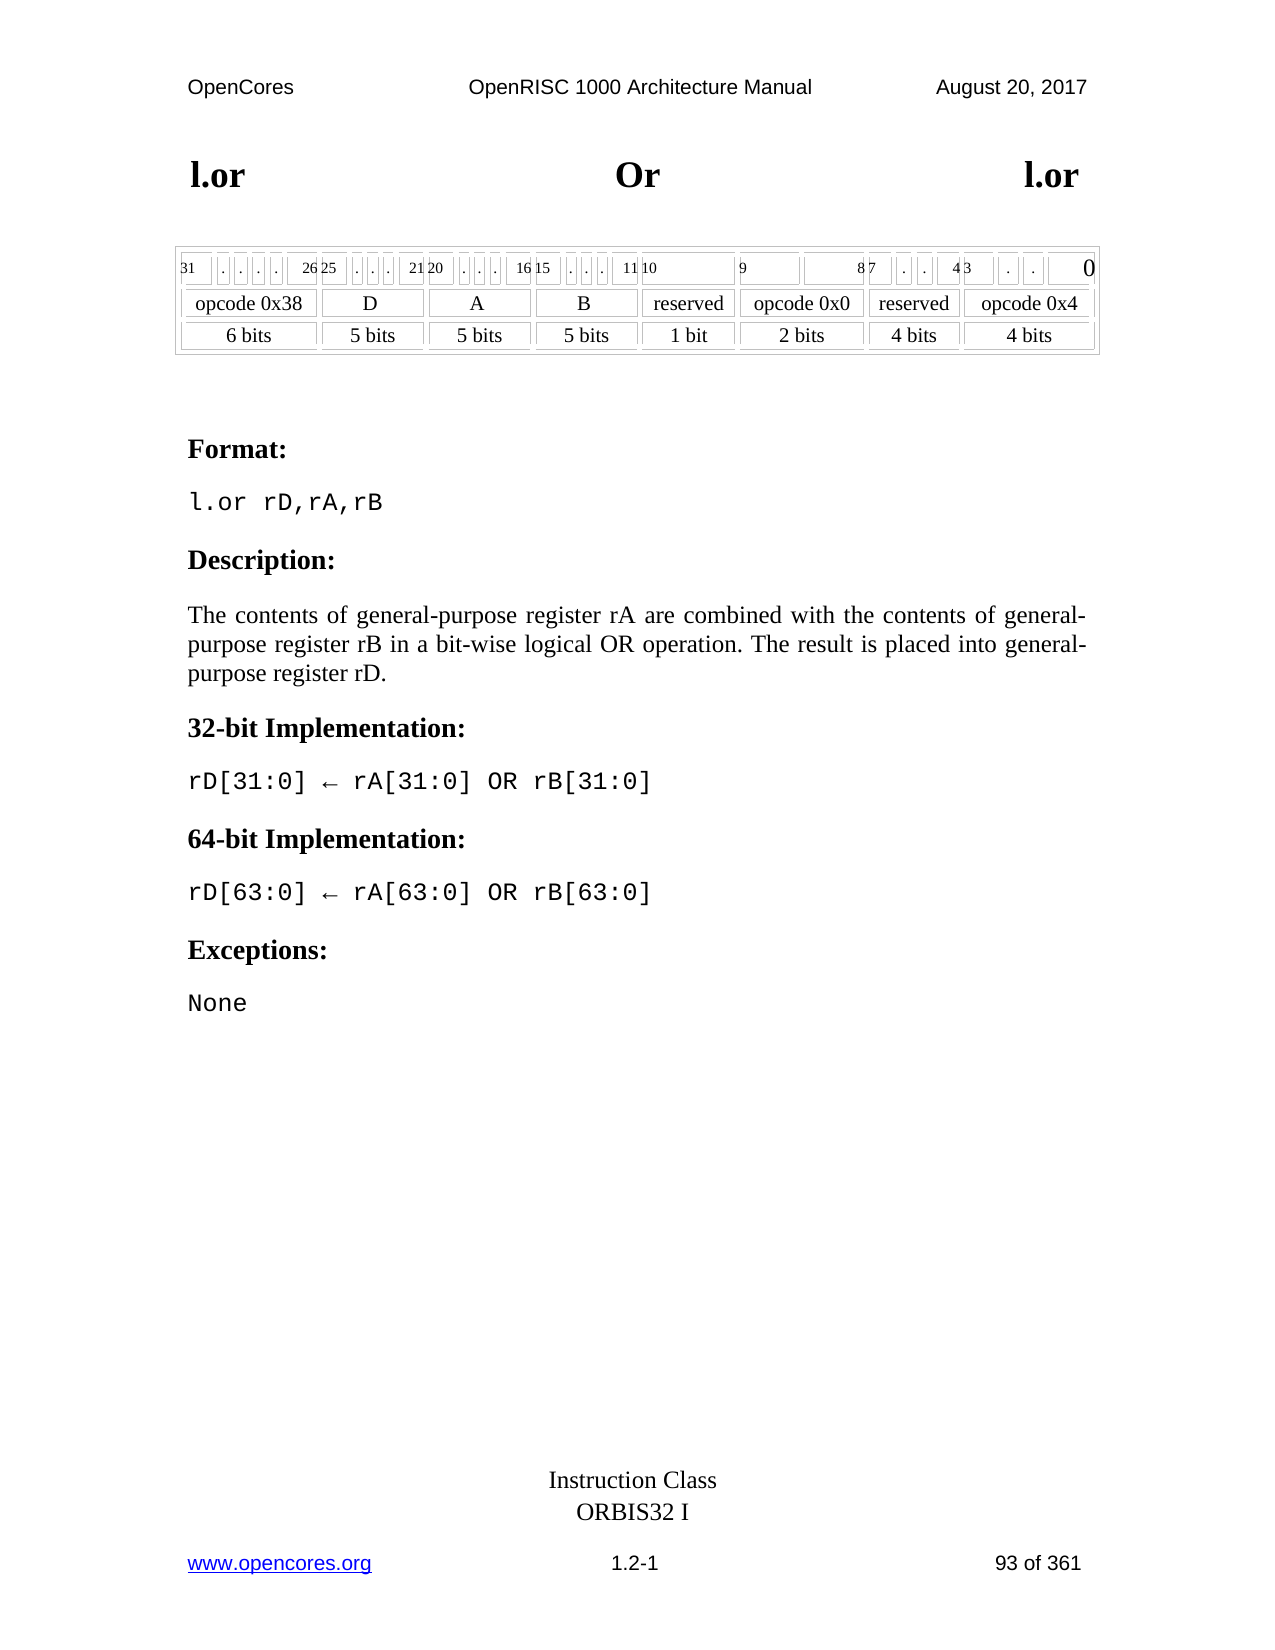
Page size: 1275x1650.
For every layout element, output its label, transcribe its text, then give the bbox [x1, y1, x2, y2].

text The contents of general-purpose register rA are combined with the contents of general-purpose register rB in a bit-wise logical OR operation. The result is placed into general-purpose register rD. [187, 600, 1087, 687]
text Exceptions: [187, 933, 1087, 965]
text Format: [187, 432, 1087, 464]
text rD[63:0] ← rA[63:0] OR rB[63:0] [187, 880, 1087, 908]
text l.or rD,rA,rB [187, 489, 1087, 518]
text rD[31:0] ← rA[31:0] OR rB[31:0] [187, 769, 1087, 797]
text Description: [187, 543, 1087, 575]
text 32-bit Implementation: [187, 712, 1087, 744]
text 64-bit Implementation: [187, 822, 1087, 855]
text None [187, 990, 1087, 1019]
